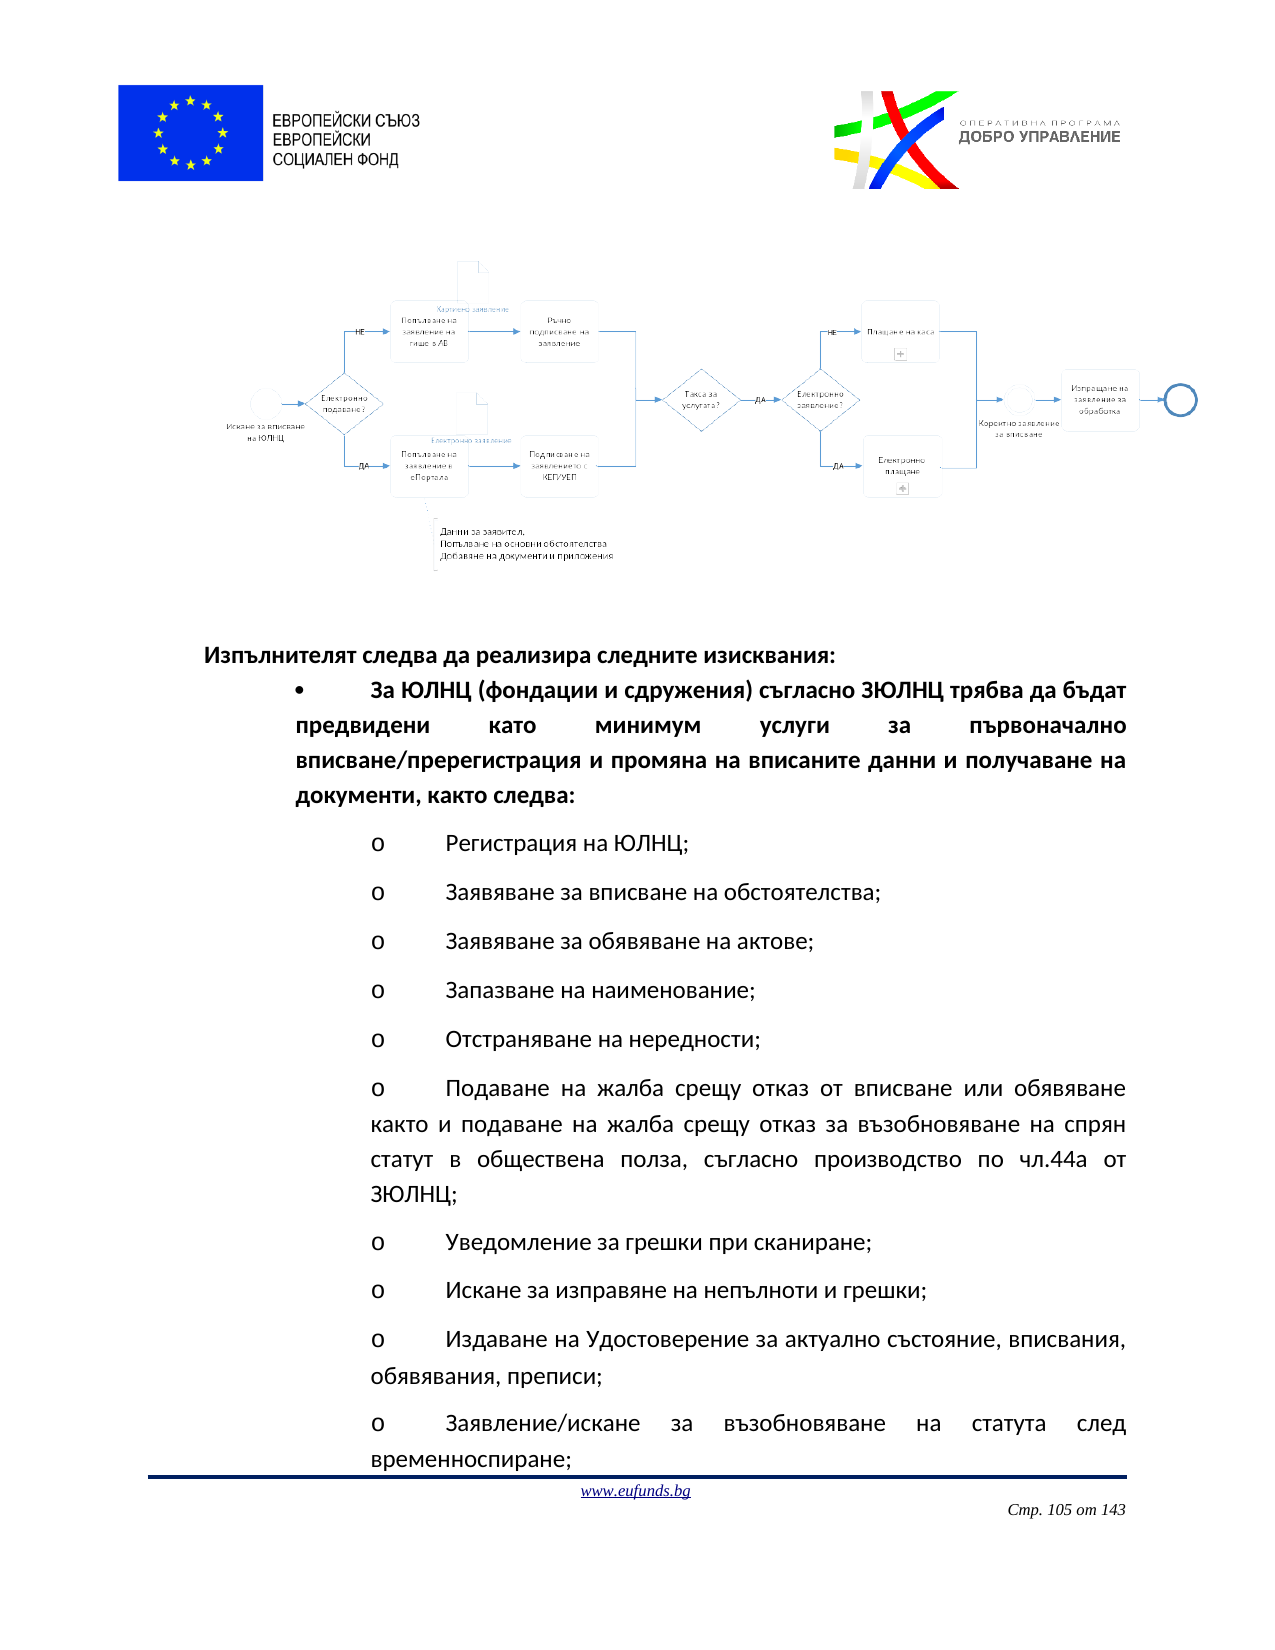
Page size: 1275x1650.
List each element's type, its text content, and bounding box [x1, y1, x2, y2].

list Отстраняване на нередности; [370, 1023, 1127, 1055]
list Заявяване за обявяване на актове; [370, 925, 1127, 957]
list Издаване на Удостоверение за актуално състояние, вписвания, обявявания, преписи; [370, 1323, 1127, 1390]
list Запазване на наименование; [370, 974, 1127, 1006]
list Искане за изправяне на непълноти и грешки; [370, 1274, 1127, 1306]
list Заявяване за вписване на обстоятелства; [370, 876, 1127, 908]
list Уведомление за грешки при сканиране; [370, 1226, 1127, 1257]
list Подаване на жалба срещу отказ от вписване или обявяване както и подаване на жалба срещу отказ за възобновяване на спрян статут в обществена полза, съгласно производство по чл.44а от ЗЮЛНЦ; [370, 1072, 1127, 1209]
list Регистрация на ЮЛНЦ; [370, 827, 1127, 859]
list Заявление/искане за възобновяване на статута след временноспиране; [370, 1407, 1127, 1474]
text Изпълнителят следва да реализира следните изисквания: [148, 639, 1127, 670]
list За ЮЛНЦ (фондации и сдружения) съгласно ЗЮЛНЦ трябва да бъдат предвидени като минимум услуги за първоначално вписване/пререгистрация и промяна на вписаните данни и получаване на документи, както следва: [295, 674, 1127, 810]
